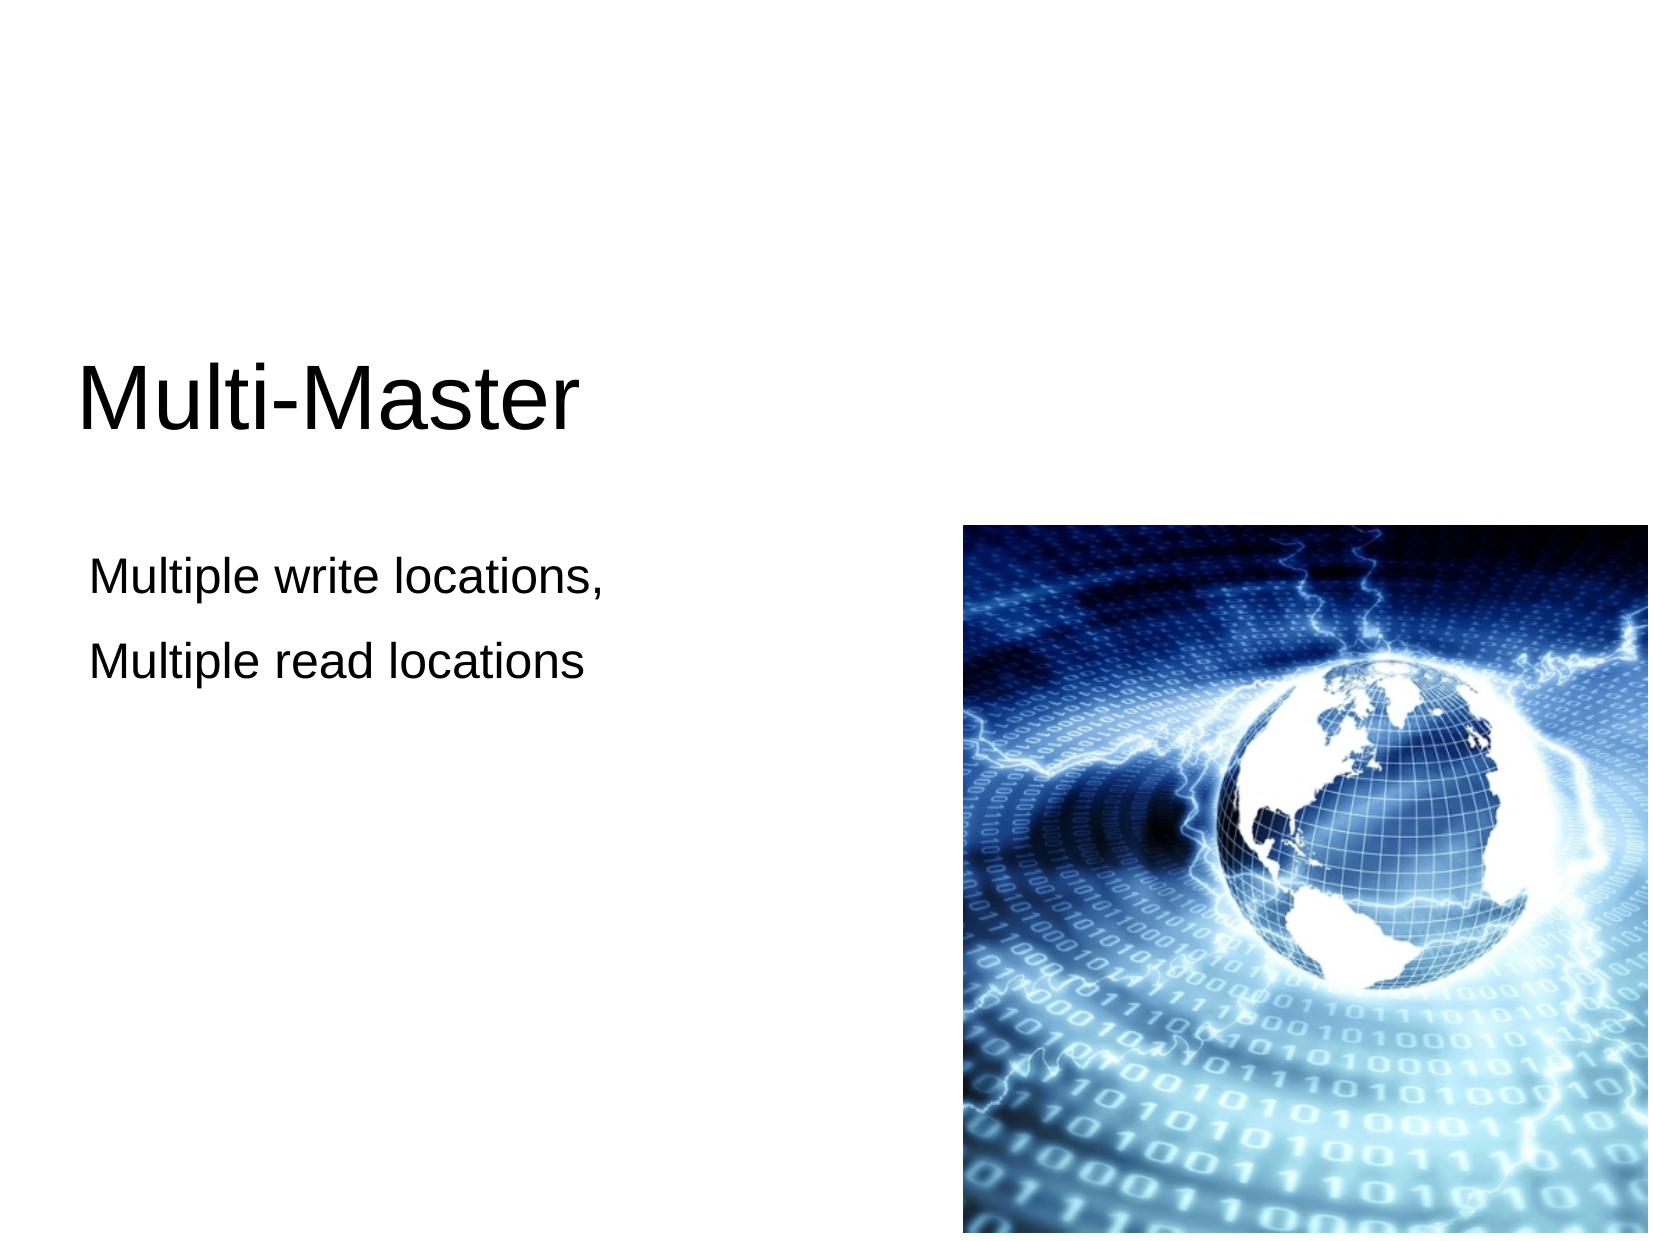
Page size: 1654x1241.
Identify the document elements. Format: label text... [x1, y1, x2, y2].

title Multi-Master [76, 301, 1613, 494]
picture [963, 525, 1648, 1233]
list Multiple write locations, Multiple read locations [88, 548, 1388, 690]
